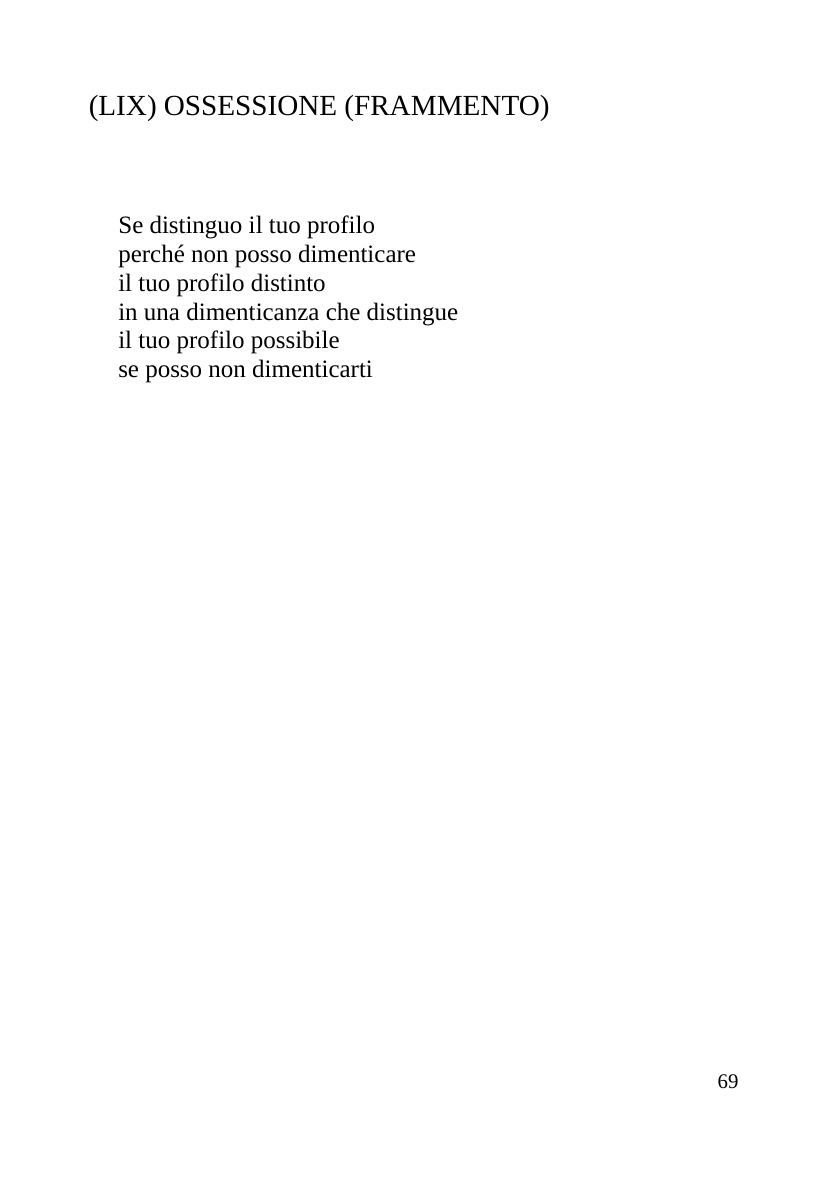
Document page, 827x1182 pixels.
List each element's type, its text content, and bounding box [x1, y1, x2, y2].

text se posso non dimenticarti [118, 354, 738, 383]
text in una dimenticanza che distingue [118, 297, 738, 326]
text il tuo profilo distinto [118, 268, 738, 297]
subtitle (LIX) OSSESSIONE (FRAMMENTO) [88, 88, 738, 122]
text perché non posso dimenticare [118, 239, 738, 268]
text il tuo profilo possibile [118, 326, 738, 354]
text Se distinguo il tuo profilo [118, 211, 738, 239]
